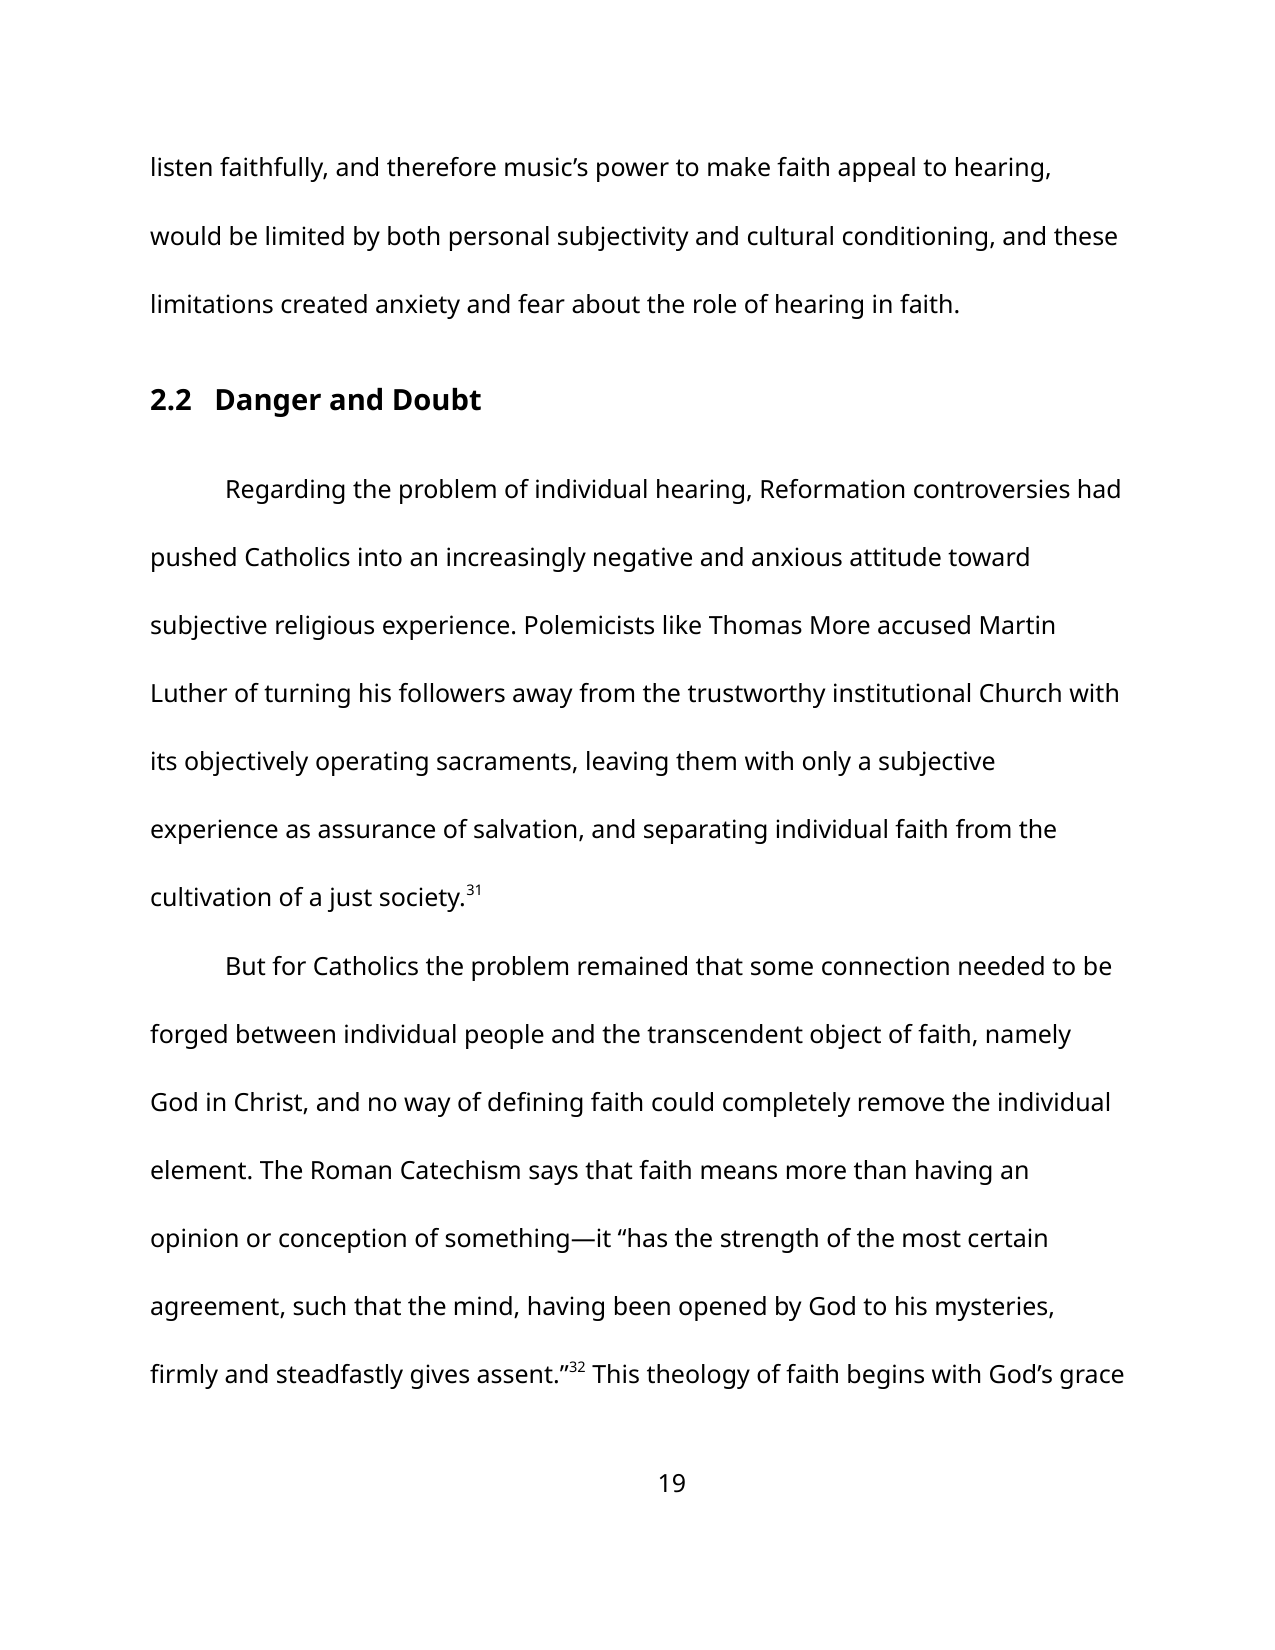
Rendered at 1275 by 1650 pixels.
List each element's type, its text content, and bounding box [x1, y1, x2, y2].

text listen faithfully, and therefore music’s power to make faith appeal to hearing, would be limited by both personal subjectivity and cultural conditioning, and these limitations created anxiety and fear about the role of hearing in faith. [150, 150, 1125, 320]
subtitle Danger and Doubt [150, 379, 1125, 419]
text Regarding the problem of individual hearing, Reformation controversies had pushed Catholics into an increasingly negative and anxious attitude toward subjective religious experience. Polemicists like Thomas More accused Martin Luther of turning his followers away from the trustworthy institutional Church with its objectively operating sacraments, leaving them with only a subjective experience as assurance of salvation, and separating individual faith from the cultivation of a just society. [150, 471, 1125, 914]
text But for Catholics the problem remained that some connection needed to be forged between individual people and the transcendent object of faith, namely God in Christ, and no way of defining faith could completely remove the individual element. The Roman Catechism says that faith means more than having an opinion or conception of something—it “has the strength of the most certain agreement, such that the mind, having been opened by God to his mysteries, firmly and steadfastly gives assent.” This theology of faith begins with God’s grace [150, 948, 1125, 1391]
